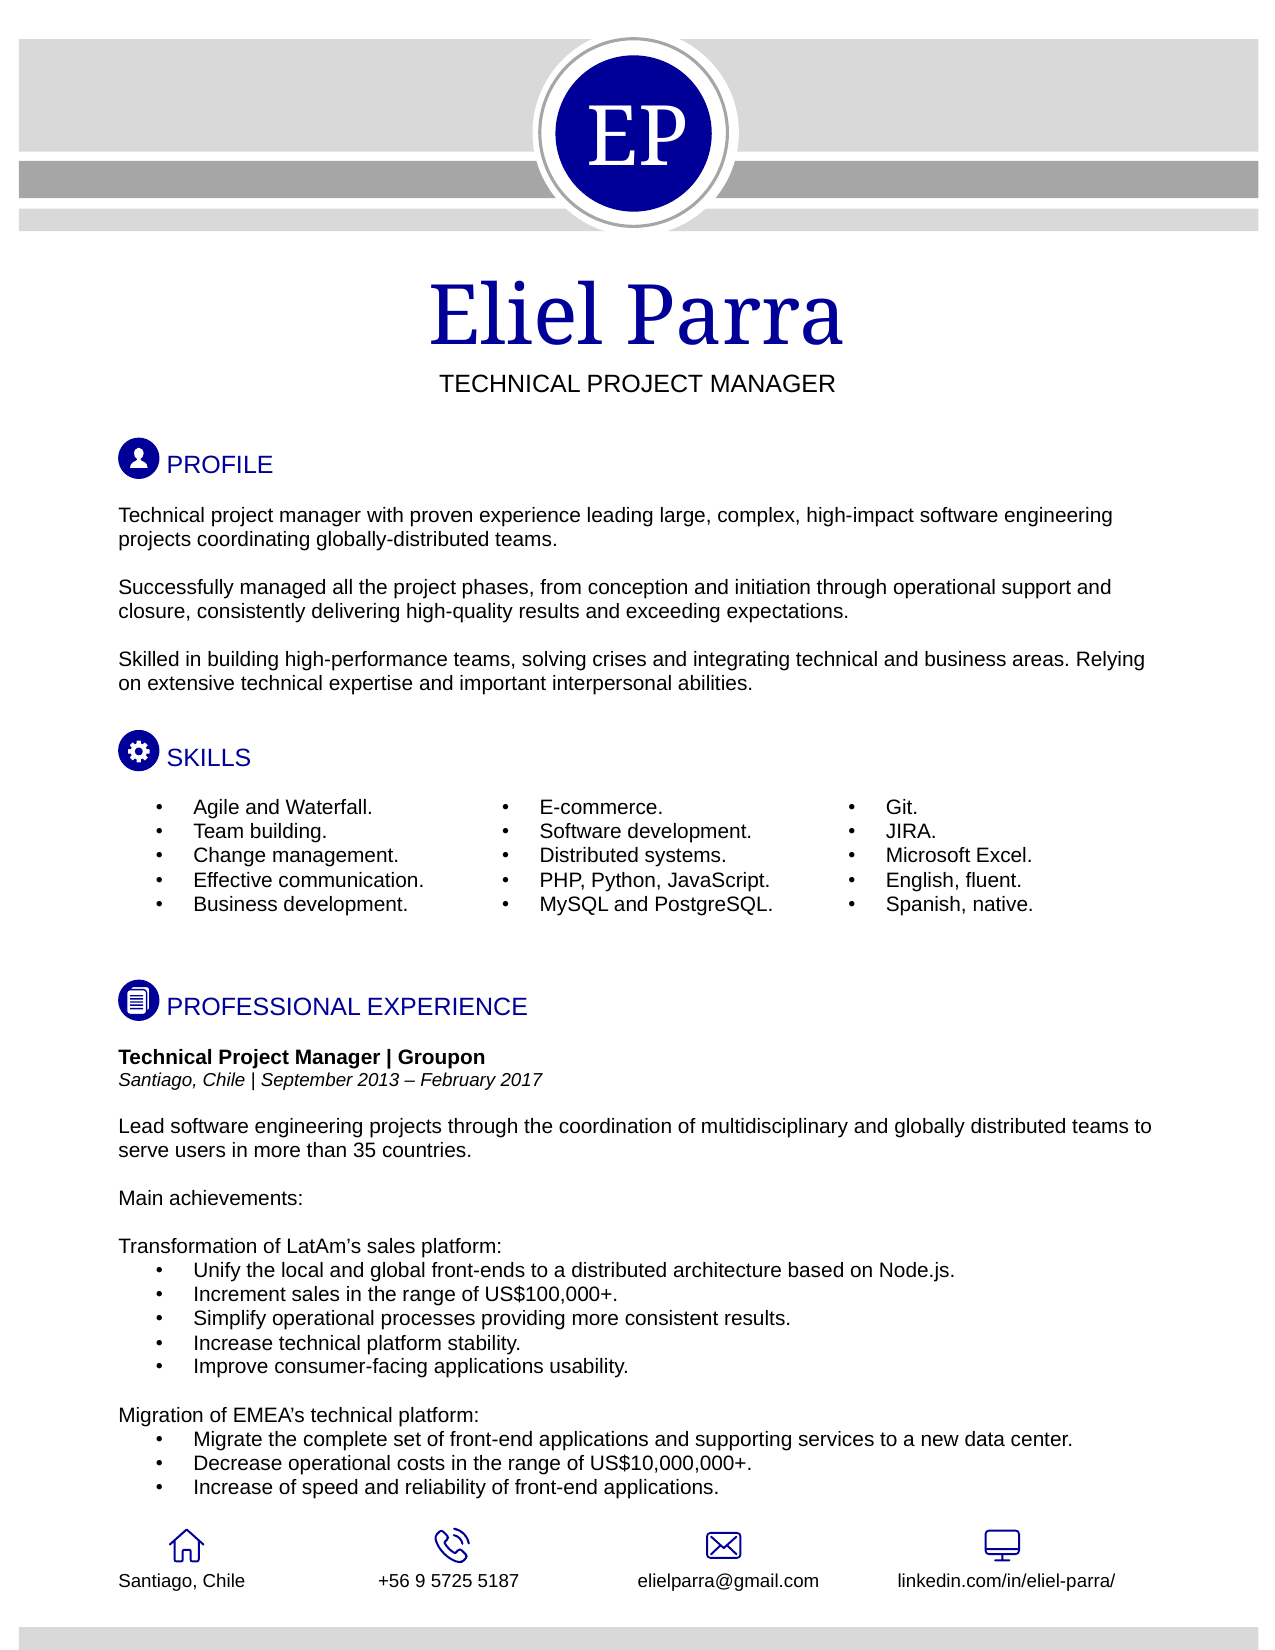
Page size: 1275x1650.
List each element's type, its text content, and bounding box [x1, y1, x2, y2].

list Increment sales in the range of US$100,000+. [156, 1282, 1157, 1306]
text Successfully managed all the project phases, from conception and initiation through operational support and closure, consistently delivering high-quality results and exceeding expectations. [118, 575, 1157, 623]
list Effective communication. [156, 867, 464, 891]
list Business development. [156, 891, 464, 916]
list Increase of speed and reliability of front-end applications. [156, 1474, 1157, 1498]
list Increase technical platform stability. [156, 1330, 1157, 1354]
list Simplify operational processes providing more consistent results. [156, 1306, 1157, 1330]
text Technical Project Manager | Groupon [118, 1045, 1157, 1069]
list Software development. [502, 819, 811, 843]
list Agile and Waterfall. [156, 795, 464, 819]
text Santiago, Chile | September 2013 – February 2017 [118, 1069, 1157, 1090]
list Decrease operational costs in the range of US$10,000,000+. [156, 1450, 1157, 1474]
text Migration of EMEA’s technical platform: [118, 1402, 1157, 1426]
list MySQL and PostgreSQL. [502, 891, 811, 916]
list Unify the local and global front-ends to a distributed architecture based on Node.js. [156, 1258, 1157, 1282]
text SKILLS [146, 742, 1157, 771]
list Improve consumer-facing applications usability. [156, 1354, 1157, 1378]
text Lead software engineering projects through the coordination of multidisciplinary and globally distributed teams to serve users in more than 35 countries. [118, 1114, 1157, 1162]
list Migrate the complete set of front-end applications and supporting services to a new data center. [156, 1426, 1157, 1450]
text Transformation of LatAm’s sales platform: [118, 1234, 1157, 1258]
text TECHNICAL PROJECT MANAGER [118, 369, 1157, 397]
list Microsoft Excel. [848, 843, 1157, 867]
text [128, 742, 149, 762]
list Spanish, native. [848, 891, 1157, 916]
text PROFESSIONAL EXPERIENCE [145, 992, 1157, 1021]
text [118, 757, 131, 771]
list English, fluent. [848, 867, 1157, 891]
list Git. [848, 795, 1157, 819]
text [118, 464, 132, 479]
list PHP, Python, JavaScript. [502, 867, 811, 891]
list E-commerce. [502, 795, 811, 819]
list Distributed systems. [502, 843, 811, 867]
text Main achievements: [118, 1186, 1157, 1210]
list JIRA. [848, 819, 1157, 843]
text Eliel Parra [118, 255, 1157, 369]
text [131, 450, 147, 468]
text PROFILE [145, 450, 1157, 479]
list Change management. [156, 843, 464, 867]
text Technical project manager with proven experience leading large, complex, high-impact software engineering projects coordinating globally-distributed teams. [118, 503, 1157, 551]
list Team building. [156, 819, 464, 843]
text Skilled in building high-performance teams, solving crises and integrating technical and business areas. Relying on extensive technical expertise and important interpersonal abilities. [118, 647, 1157, 694]
